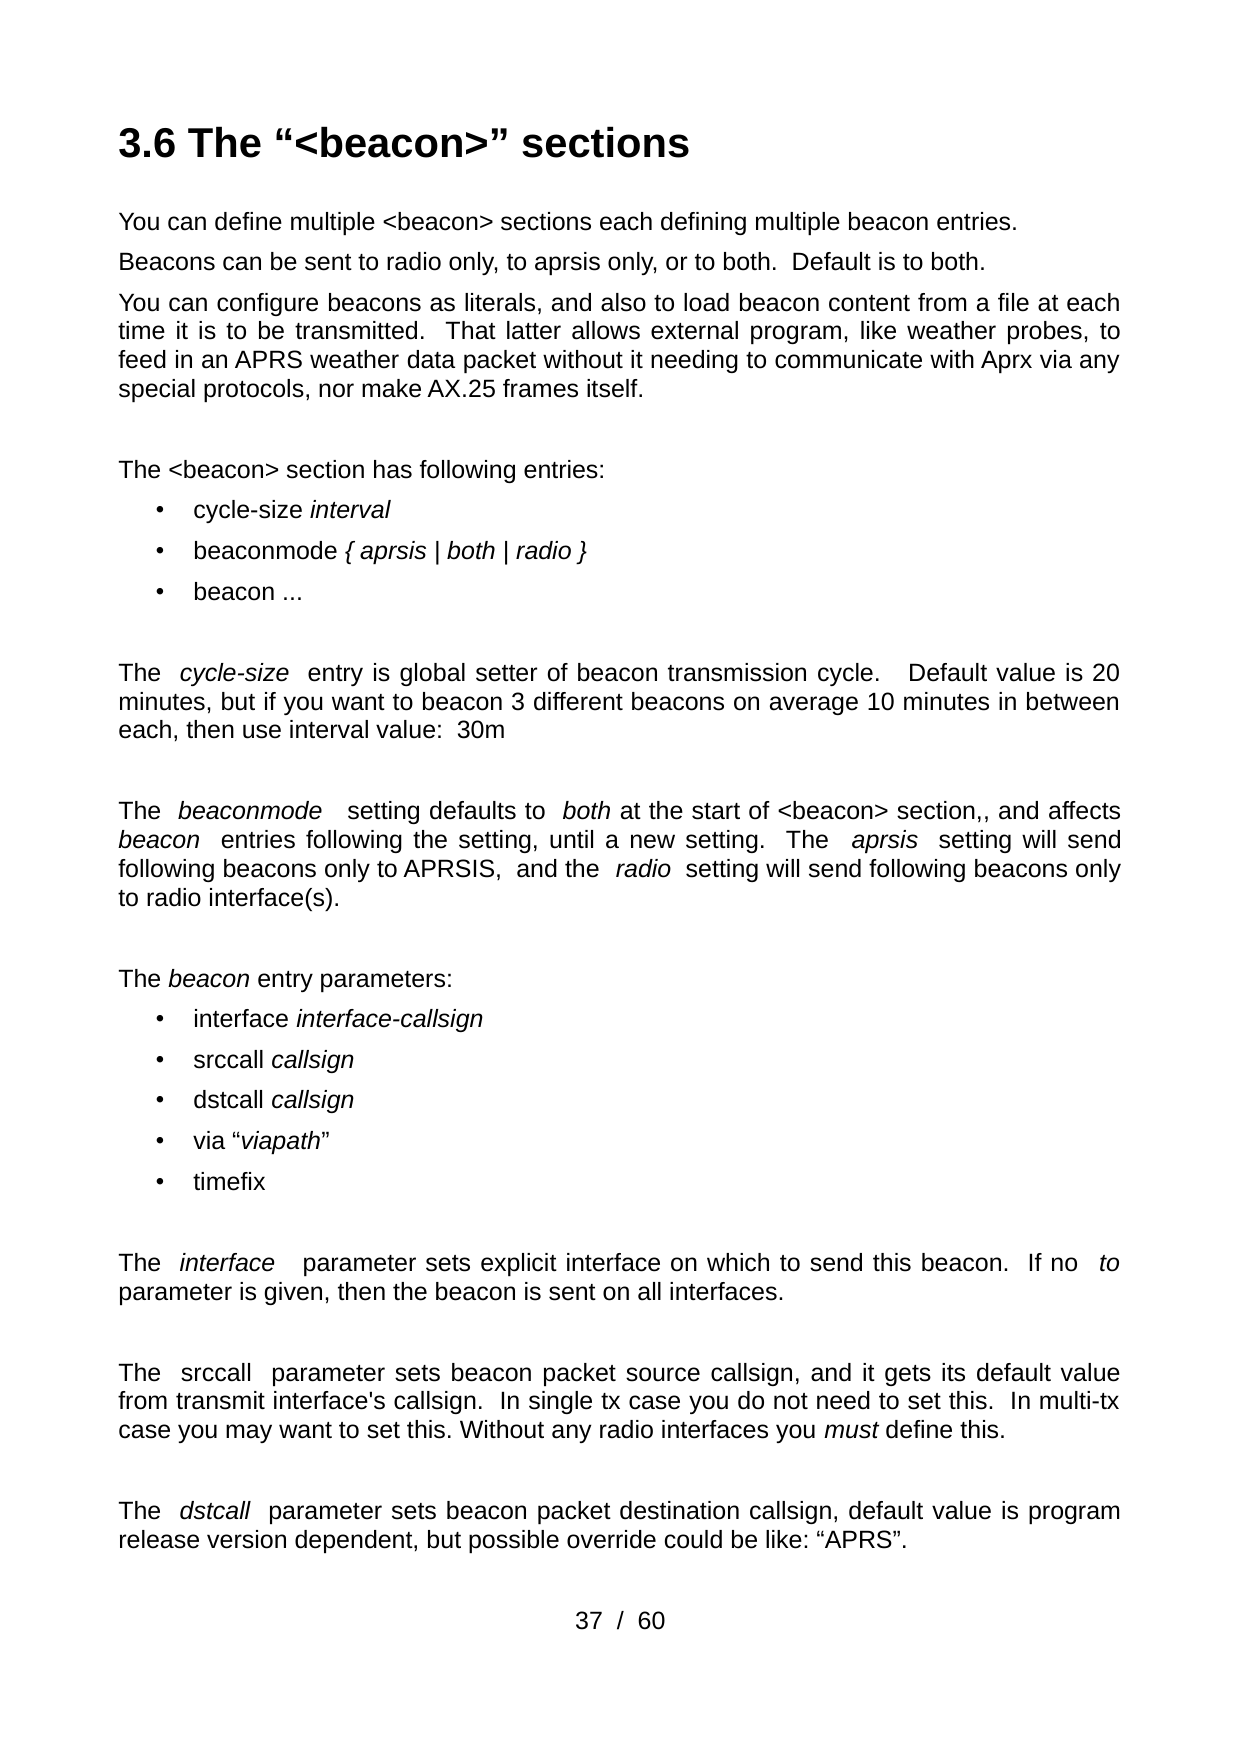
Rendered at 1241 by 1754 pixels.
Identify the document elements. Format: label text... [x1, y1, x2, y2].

list srccall callsign [156, 1045, 1122, 1074]
text You can configure beacons as literals, and also to load beacon content from a file at each time it is to be transmitted. That latter allows external program, like weather probes, to feed in an APRS weather data packet without it needing to communicate with Aprx via any special protocols, nor make AX.25 frames itself. [118, 288, 1122, 403]
text The <beacon> section has following entries: [118, 455, 1122, 484]
text The dstcall parameter sets beacon packet destination callsign, default value is program release version dependent, but possible override could be like: “APRS”. [118, 1496, 1122, 1554]
text Beacons can be sent to radio only, to aprsis only, or to both. Default is to both. [118, 247, 1122, 276]
subtitle The “<beacon>” sections [118, 118, 1122, 166]
text The beaconmode setting defaults to both at the start of <beacon> section,, and affects beacon entries following the setting, until a new setting. The aprsis setting will send following beacons only to APRSIS, and the radio setting will send following beacons only to radio interface(s). [118, 796, 1122, 911]
list dstcall callsign [156, 1085, 1122, 1114]
text You can define multiple <beacon> sections each defining multiple beacon entries. [118, 207, 1122, 235]
text The srccall parameter sets beacon packet source callsign, and it gets its default value from transmit interface's callsign. In single tx case you do not need to set this. In multi-tx case you may want to set this. Without any radio interfaces you must define this. [118, 1358, 1122, 1444]
text The interface parameter sets explicit interface on which to send this beacon. If no to parameter is given, then the beacon is sent on all interfaces. [118, 1248, 1122, 1305]
text The beacon entry parameters: [118, 964, 1122, 992]
list beaconmode { aprsis | both | radio } [156, 536, 1122, 565]
list beacon ... [156, 577, 1122, 606]
list timefix [156, 1167, 1122, 1196]
list interface interface-callsign [156, 1004, 1122, 1033]
list via “viapath” [156, 1126, 1122, 1155]
list cycle-size interval [156, 495, 1122, 524]
text The cycle-size entry is global setter of beacon transmission cycle. Default value is 20 minutes, but if you want to beacon 3 different beacons on average 10 minutes in between each, then use interval value: 30m [118, 658, 1122, 744]
